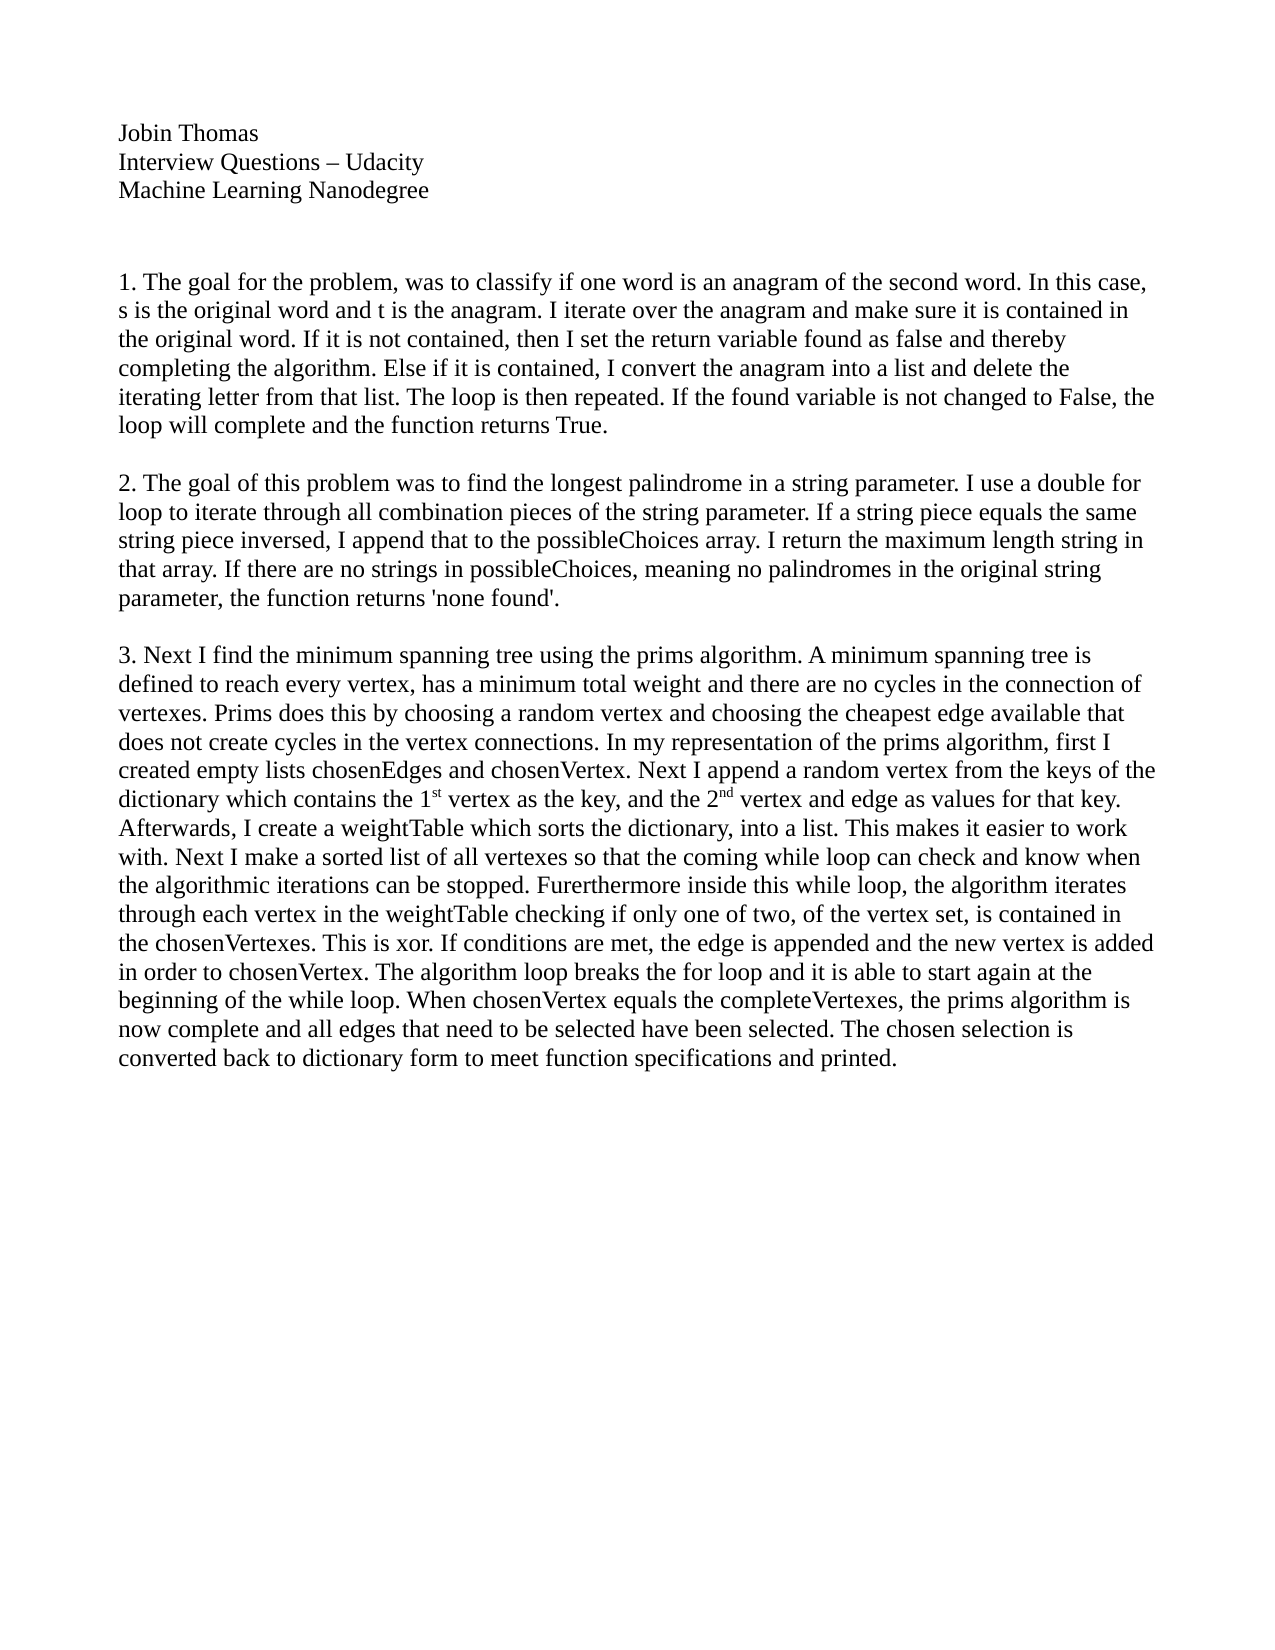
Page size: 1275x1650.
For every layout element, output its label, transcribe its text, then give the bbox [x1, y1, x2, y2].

text Interview Questions – Udacity [118, 147, 1157, 176]
text Machine Learning Nanodegree [118, 176, 1157, 204]
text 1. The goal for the problem, was to classify if one word is an anagram of the second word. In this case, s is the original word and t is the anagram. I iterate over the anagram and make sure it is contained in the original word. If it is not contained, then I set the return variable found as false and thereby completing the algorithm. Else if it is contained, I convert the anagram into a list and delete the iterating letter from that list. The loop is then repeated. If the found variable is not changed to False, the loop will complete and the function returns True. [118, 267, 1157, 439]
text 3. Next I find the minimum spanning tree using the prims algorithm. A minimum spanning tree is defined to reach every vertex, has a minimum total weight and there are no cycles in the connection of vertexes. Prims does this by choosing a random vertex and choosing the cheapest edge available that does not create cycles in the vertex connections. In my representation of the prims algorithm, first I created empty lists chosenEdges and chosenVertex. Next I append a random vertex from the keys of the dictionary which contains the 1st vertex as the key, and the 2nd vertex and edge as values for that key. Afterwards, I create a weightTable which sorts the dictionary, into a list. This makes it easier to work with. Next I make a sorted list of all vertexes so that the coming while loop can check and know when the algorithmic iterations can be stopped. Furerthermore inside this while loop, the algorithm iterates through each vertex in the weightTable checking if only one of two, of the vertex set, is contained in the chosenVertexes. This is xor. If conditions are met, the edge is appended and the new vertex is added in order to chosenVertex. The algorithm loop breaks the for loop and it is able to start again at the beginning of the while loop. When chosenVertex equals the completeVertexes, the prims algorithm is now complete and all edges that need to be selected have been selected. The chosen selection is converted back to dictionary form to meet function specifications and printed. [118, 641, 1157, 1072]
text 2. The goal of this problem was to find the longest palindrome in a string parameter. I use a double for loop to iterate through all combination pieces of the string parameter. If a string piece equals the same string piece inversed, I append that to the possibleChoices array. I return the maximum length string in that array. If there are no strings in possibleChoices, meaning no palindromes in the original string parameter, the function returns 'none found'. [118, 468, 1157, 612]
text Jobin Thomas [118, 118, 1157, 147]
